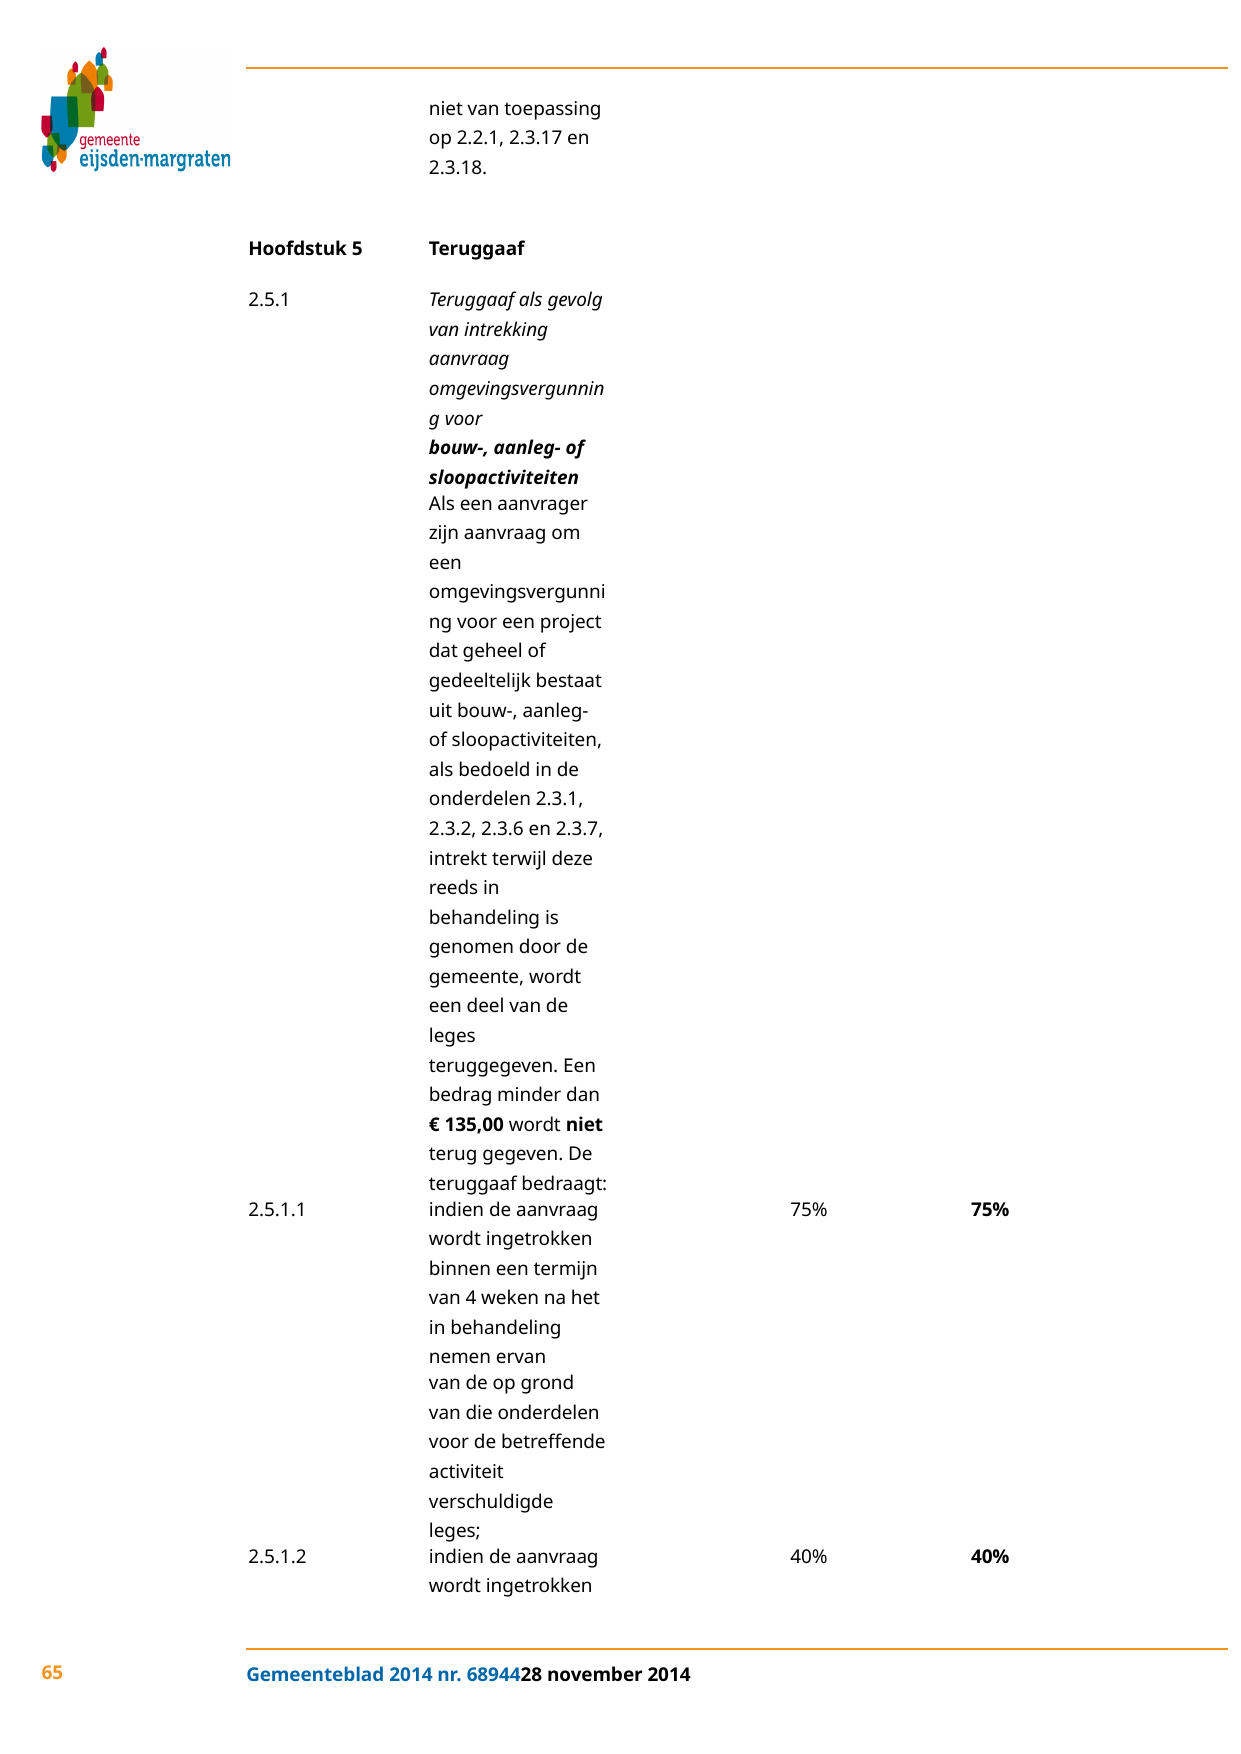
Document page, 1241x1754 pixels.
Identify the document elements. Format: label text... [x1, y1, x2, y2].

table_cell Teruggaaf als gevolg van intrekking aanvraag omgevingsvergunning voor bouw-, aanleg- of sloopactiviteiten [429, 286, 609, 490]
table_cell 40% [790, 1543, 971, 1598]
table_cell [609, 1370, 790, 1543]
table_cell 2.5.1 [248, 286, 429, 490]
table_cell [248, 1370, 429, 1543]
table_cell 2.5.1.1 [248, 1196, 429, 1369]
table_cell Hoofdstuk 5 [248, 235, 429, 261]
table_cell indien de aanvraag wordt ingetrokken binnen een termijn van 4 weken na het in behandeling nemen ervan [429, 1196, 609, 1369]
table_cell Als een aanvrager zijn aanvraag om een omgevingsvergunning voor een project dat geheel of gedeeltelijk bestaat uit bouw-, aanleg- of sloopactiviteiten, als bedoeld in de onderdelen 2.3.1, 2.3.2, 2.3.6 en 2.3.7, intrekt terwijl deze reeds in behandeling is genomen door de gemeente, wordt een deel van de leges teruggegeven. Een bedrag minder dan € 135,00 wordt niet terug gegeven. De teruggaaf bedraagt: [429, 490, 609, 1196]
table_cell [609, 235, 790, 261]
table_cell [971, 209, 1152, 235]
table_cell niet van toepassing op 2.2.1, 2.3.17 en 2.3.18. [429, 95, 609, 209]
table_cell [429, 261, 609, 286]
table_cell [248, 490, 429, 1196]
table_cell 75% [790, 1196, 971, 1369]
table_cell [609, 1543, 790, 1598]
table_cell [790, 1370, 971, 1543]
table_cell [248, 95, 429, 209]
table_cell [790, 261, 971, 286]
table_cell [609, 286, 790, 490]
table_cell van de op grond van die onderdelen voor de betreffende activiteit verschuldigde leges; [429, 1370, 609, 1543]
table_cell [790, 286, 971, 490]
table_cell [248, 261, 429, 286]
table_cell [609, 261, 790, 286]
table_cell [971, 286, 1152, 490]
table_cell [429, 209, 609, 235]
table_cell [790, 235, 971, 261]
table_cell 75% [971, 1196, 1152, 1369]
table_cell [790, 490, 971, 1196]
table_cell [609, 1196, 790, 1369]
picture [41, 47, 231, 172]
table_cell [971, 490, 1152, 1196]
table_cell [609, 95, 790, 209]
table_cell [248, 209, 429, 235]
table_cell [971, 1370, 1152, 1543]
table_cell [790, 95, 971, 209]
table_cell [971, 95, 1152, 209]
table_cell Teruggaaf [429, 235, 609, 261]
table_cell [790, 209, 971, 235]
table_cell [971, 261, 1152, 286]
table_cell 40% [971, 1543, 1152, 1598]
table_cell [609, 209, 790, 235]
table_cell [609, 490, 790, 1196]
table_cell 2.5.1.2 [248, 1543, 429, 1598]
table_cell [971, 235, 1152, 261]
table_cell indien de aanvraag wordt ingetrokken [429, 1543, 609, 1598]
